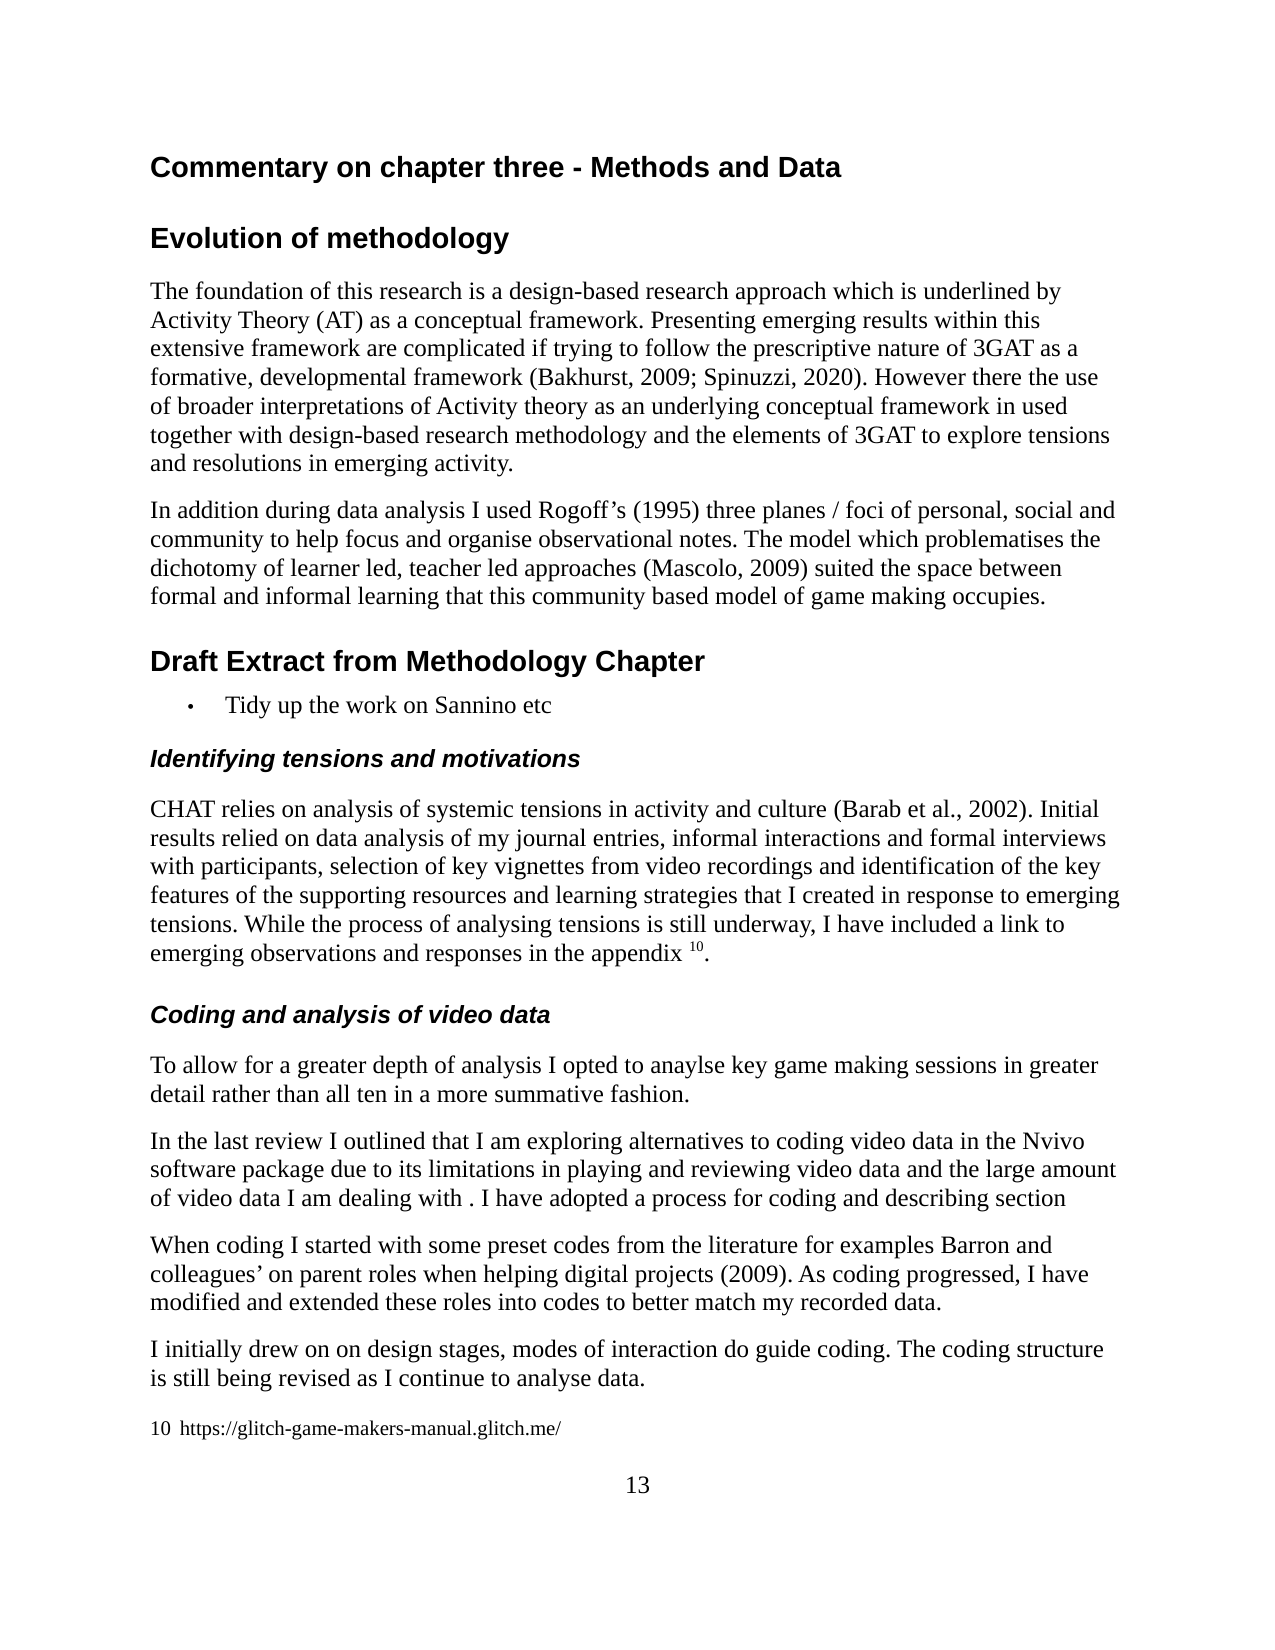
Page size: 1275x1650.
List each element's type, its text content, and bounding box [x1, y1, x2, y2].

subtitle Evolution of methodology [150, 221, 1125, 254]
text When coding I started with some preset codes from the literature for examples Barron and colleagues’ on parent roles when helping digital projects (2009). As coding progressed, I have modified and extended these roles into codes to better match my recorded data. [150, 1230, 1125, 1316]
text In the last review I outlined that I am exploring alternatives to coding video data in the Nvivo software package due to its limitations in playing and reviewing video data and the large amount of video data I am dealing with . I have adopted a process for coding and describing section [150, 1126, 1125, 1212]
text I initially drew on on design stages, modes of interaction do guide coding. The coding structure is still being revised as I continue to analyse data. [150, 1334, 1125, 1392]
subtitle Coding and analysis of video data [150, 1000, 1125, 1029]
list Tidy up the work on Sannino etc [187, 690, 1125, 719]
text In addition during data analysis I used Rogoff’s (1995) three planes / foci of personal, social and community to help focus and organise observational notes. The model which problematises the dichotomy of learner led, teacher led approaches (Mascolo, 2009) suited the space between formal and informal learning that this community based model of game making occupies. [150, 495, 1125, 610]
text https://glitch-game-makers-manual.glitch.me/ [150, 1416, 1125, 1440]
text The foundation of this research is a design-based research approach which is underlined by Activity Theory (AT) as a conceptual framework. Presenting emerging results within this extensive framework are complicated if trying to follow the prescriptive nature of 3GAT as a formative, developmental framework (Bakhurst, 2009; Spinuzzi, 2020). However there the use of broader interpretations of Activity theory as an underlying conceptual framework in used together with design-based research methodology and the elements of 3GAT to explore tensions and resolutions in emerging activity. [150, 276, 1125, 477]
subtitle Commentary on chapter three - Methods and Data [150, 150, 1125, 183]
subtitle Identifying tensions and motivations [150, 744, 1125, 772]
subtitle Draft Extract from Methodology Chapter [150, 644, 1125, 678]
text To allow for a greater depth of analysis I opted to anaylse key game making sessions in greater detail rather than all ten in a more summative fashion. [150, 1050, 1125, 1108]
text CHAT relies on analysis of systemic tensions in activity and culture (Barab et al., 2002). Initial results relied on data analysis of my journal entries, informal interactions and formal interviews with participants, selection of key vignettes from video recordings and identification of the key features of the supporting resources and learning strategies that I created in response to emerging tensions. While the process of analysing tensions is still underway, I have included a link to emerging observations and responses in the appendix . [150, 794, 1125, 966]
